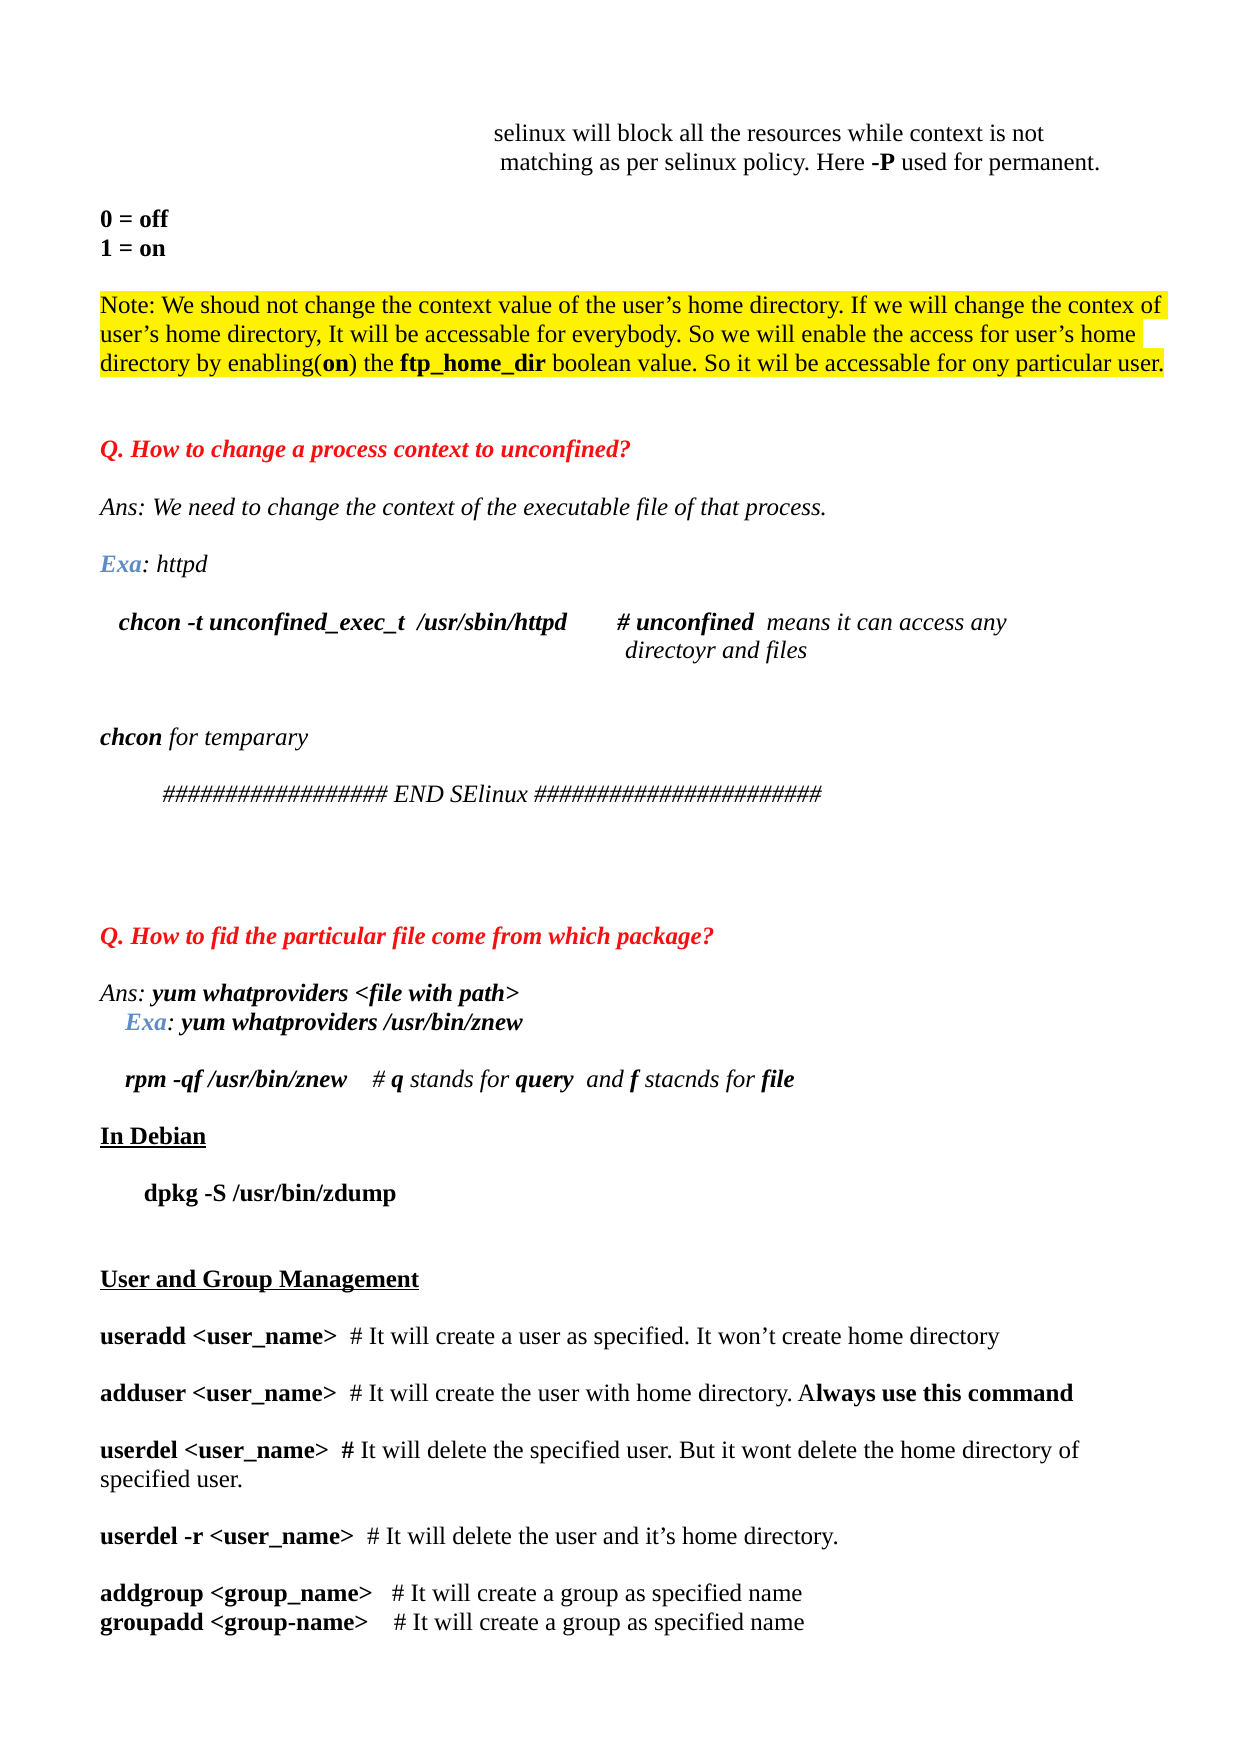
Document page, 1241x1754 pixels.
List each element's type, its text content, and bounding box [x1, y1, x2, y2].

text 1 = on [100, 233, 1175, 262]
text User and Group Management [100, 1264, 1175, 1293]
text chcon -t unconfined_exec_t /usr/sbin/httpd # unconfined means it can access any [100, 607, 1175, 636]
text Q. How to change a process context to unconfined? [100, 434, 1175, 463]
text Ans: yum whatproviders <file with path> [100, 978, 1175, 1007]
text In Debian [100, 1121, 1175, 1150]
text chcon for temparary [100, 722, 1175, 751]
text Ans: We need to change the context of the executable file of that process. [100, 492, 1175, 521]
text dpkg -S /usr/bin/zdump [100, 1178, 1175, 1207]
text selinux will block all the resources while context is not [100, 118, 1175, 147]
text groupadd <group-name> # It will create a group as specified name [100, 1607, 1175, 1636]
text Exa: httpd [100, 549, 1175, 578]
text ################## END SElinux ####################### [100, 779, 1175, 808]
text 0 = off [100, 204, 1175, 233]
text Q. How to fid the particular file come from which package? [100, 921, 1175, 950]
text userdel -r <user_name> # It will delete the user and it’s home directory. [100, 1521, 1175, 1550]
text useradd <user_name> # It will create a user as specified. It won’t create home directory [100, 1321, 1175, 1350]
text matching as per selinux policy. Here -P used for permanent. [100, 147, 1175, 176]
text Exa: yum whatproviders /usr/bin/znew [100, 1007, 1175, 1036]
text rpm -qf /usr/bin/znew # q stands for query and f stacnds for file [100, 1064, 1175, 1093]
text userdel <user_name> # It will delete the specified user. But it wont delete the home directory of specified user. [100, 1435, 1175, 1493]
text addgroup <group_name> # It will create a group as specified name [100, 1578, 1175, 1607]
text directoyr and files [100, 636, 1175, 664]
text Note: We shoud not change the context value of the user’s home directory. If we will change the contex of user’s home directory, It will be accessable for everybody. So we will enable the access for user’s home directory by enabling(on) the ftp_home_dir boolean value. So it wil be accessable for ony particular user. [100, 291, 1175, 377]
text adduser <user_name> # It will create the user with home directory. Always use this command [100, 1378, 1175, 1407]
